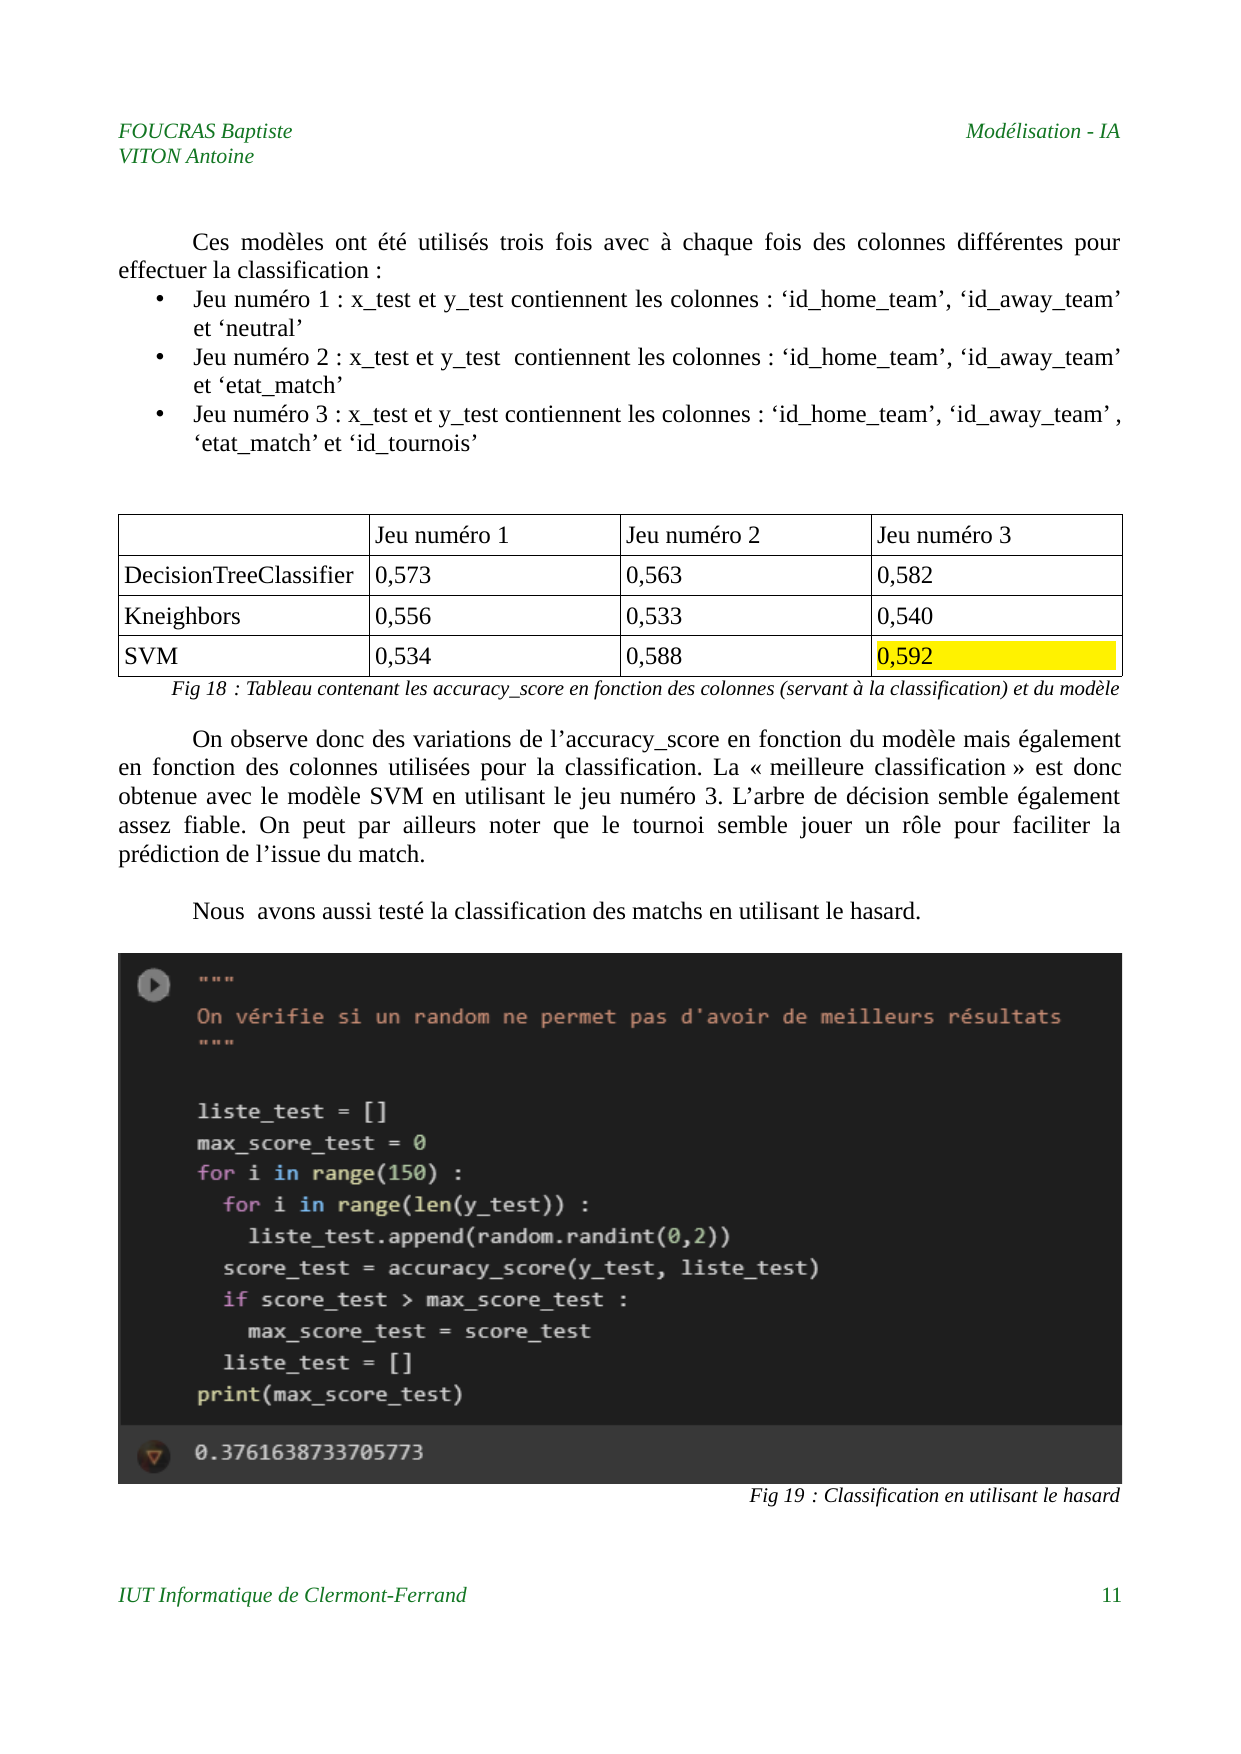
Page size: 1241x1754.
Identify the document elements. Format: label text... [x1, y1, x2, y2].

table_cell 0,582 [872, 556, 1122, 595]
table_cell 0,592 [872, 636, 1122, 676]
table_cell 0,534 [370, 636, 620, 676]
table_cell 0,556 [370, 596, 620, 635]
table_cell 0,563 [621, 556, 871, 595]
list Jeu numéro 2 : x_test et y_test contiennent les colonnes : ‘id_home_team’, ‘id_away_team’ et ‘etat_match’ [156, 342, 1122, 399]
table_header [119, 515, 369, 554]
text Ces modèles ont été utilisés trois fois avec à chaque fois des colonnes différentes pour effectuer la classification : [118, 227, 1122, 284]
text On observe donc des variations de l’accuracy_score en fonction du modèle mais également en fonction des colonnes utilisées pour la classification. La « meilleure classification » est donc obtenue avec le modèle SVM en utilisant le jeu numéro 3. L’arbre de décision semble également assez fiable. On peut par ailleurs noter que le tournoi semble jouer un rôle pour faciliter la prédiction de l’issue du match. [118, 724, 1122, 867]
table_header Jeu numéro 1 [370, 515, 620, 554]
table_cell 0,588 [621, 636, 871, 676]
table_cell 0,573 [370, 556, 620, 595]
table_cell SVM [119, 636, 369, 676]
table_header Jeu numéro 3 [872, 515, 1122, 554]
table_header Jeu numéro 2 [621, 515, 871, 554]
list Jeu numéro 3 : x_test et y_test contiennent les colonnes : ‘id_home_team’, ‘id_away_team’ , ‘etat_match’ et ‘id_tournois’ [156, 399, 1122, 457]
table_cell Kneighbors [119, 596, 369, 635]
list Jeu numéro 1 : x_test et y_test contiennent les colonnes : ‘id_home_team’, ‘id_away_team’ et ‘neutral’ [156, 284, 1122, 342]
table_cell 0,533 [621, 596, 871, 635]
table_cell 0,540 [872, 596, 1122, 635]
picture [118, 953, 1123, 1484]
text Fig 18 : Tableau contenant les accuracy_score en fonction des colonnes (servant à la classification) et du modèle [118, 677, 1122, 700]
text Fig 19 : Classification en utilisant le hasard [118, 1484, 1122, 1507]
table_cell DecisionTreeClassifier [119, 556, 369, 595]
text Nous avons aussi testé la classification des matchs en utilisant le hasard. [118, 896, 1122, 925]
